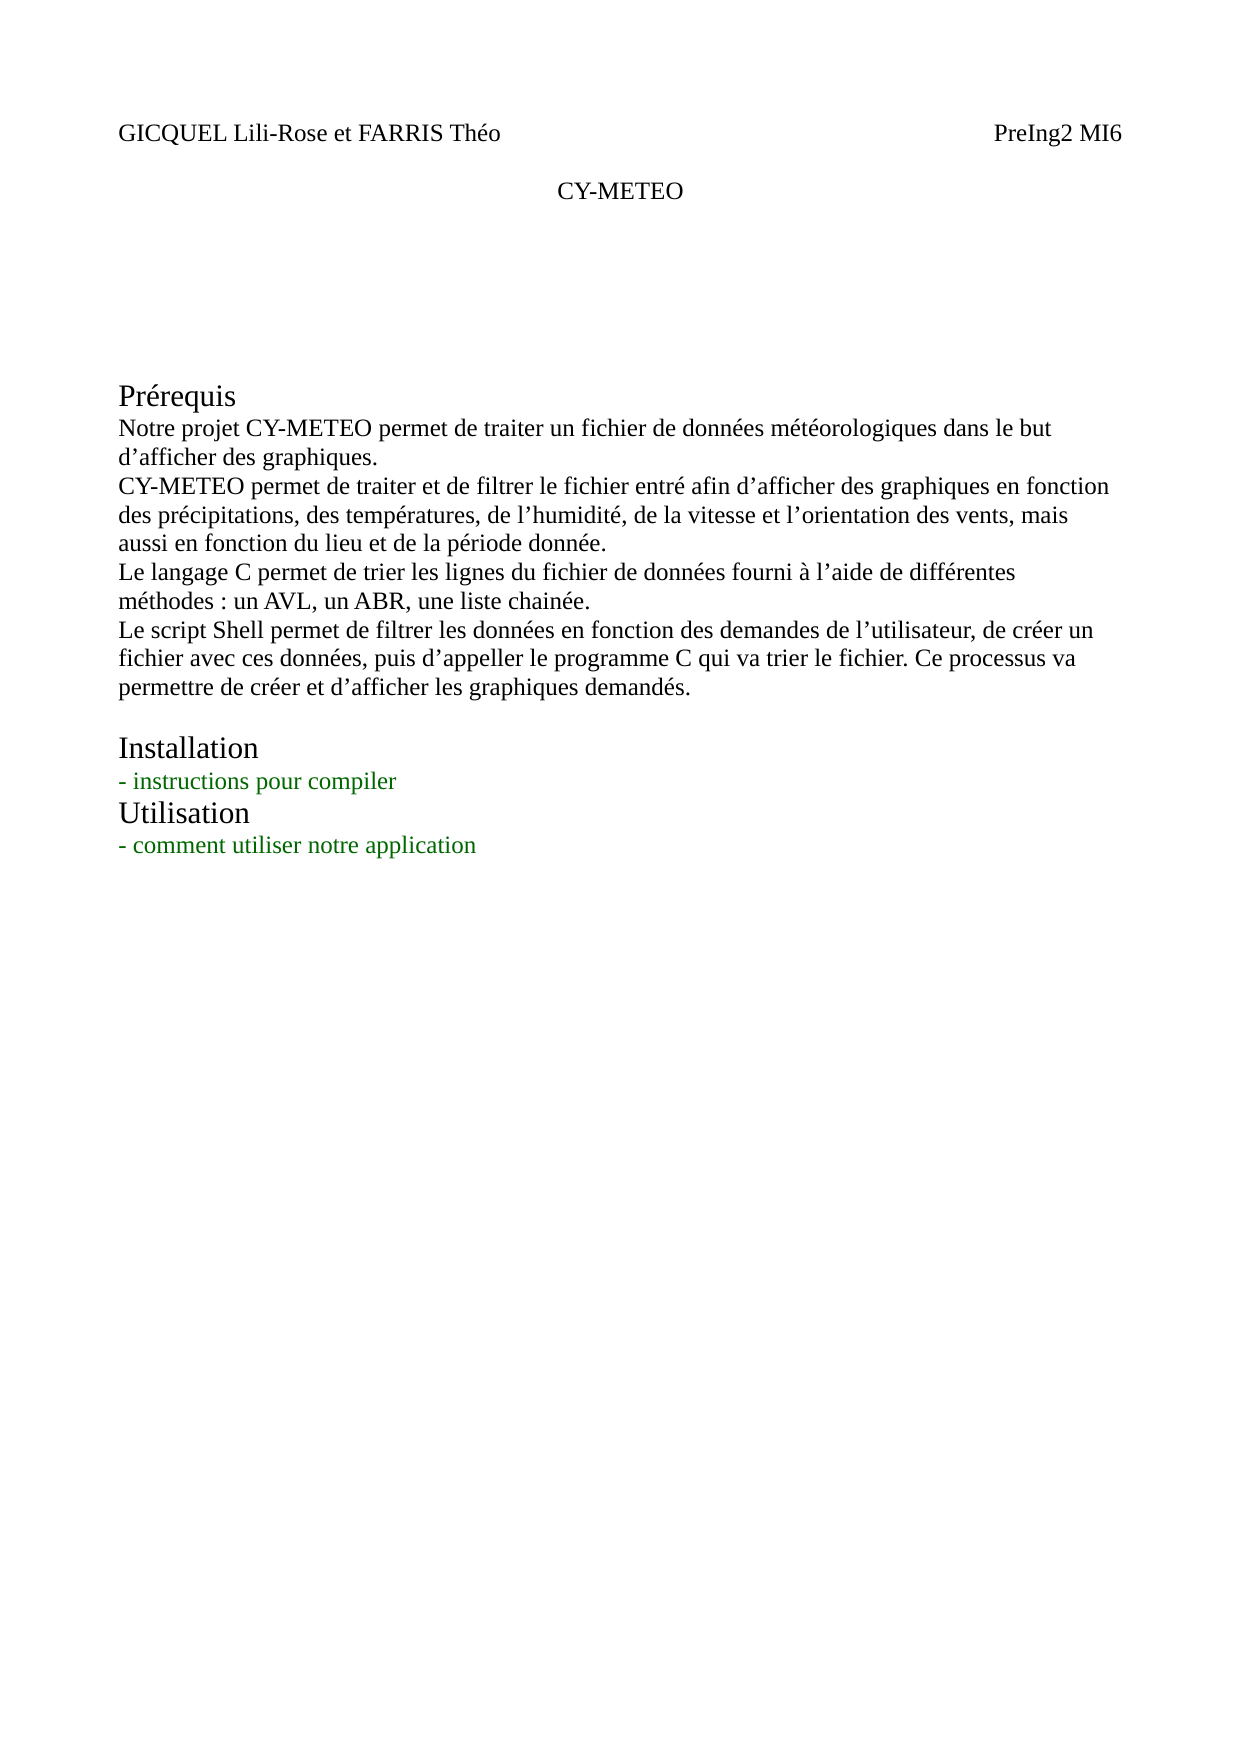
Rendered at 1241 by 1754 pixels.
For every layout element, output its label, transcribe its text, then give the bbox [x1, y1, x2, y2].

text Notre projet CY-METEO permet de traiter un fichier de données météorologiques dans le but d’afficher des graphiques. [118, 413, 1122, 471]
text - instructions pour compiler [118, 766, 1122, 794]
text Le script Shell permet de filtrer les données en fonction des demandes de l’utilisateur, de créer un fichier avec ces données, puis d’appeller le programme C qui va trier le fichier. Ce processus va permettre de créer et d’afficher les graphiques demandés. [118, 615, 1122, 701]
text Utilisation [118, 794, 1122, 830]
text Le langage C permet de trier les lignes du fichier de données fourni à l’aide de différentes méthodes : un AVL, un ABR, une liste chainée. [118, 557, 1122, 615]
text CY-METEO [118, 176, 1122, 205]
text Prérequis [118, 378, 1122, 413]
text - comment utiliser notre application [118, 830, 1122, 859]
text Installation [118, 730, 1122, 766]
text CY-METEO permet de traiter et de filtrer le fichier entré afin d’afficher des graphiques en fonction des précipitations, des températures, de l’humidité, de la vitesse et l’orientation des vents, mais aussi en fonction du lieu et de la période donnée. [118, 471, 1122, 557]
